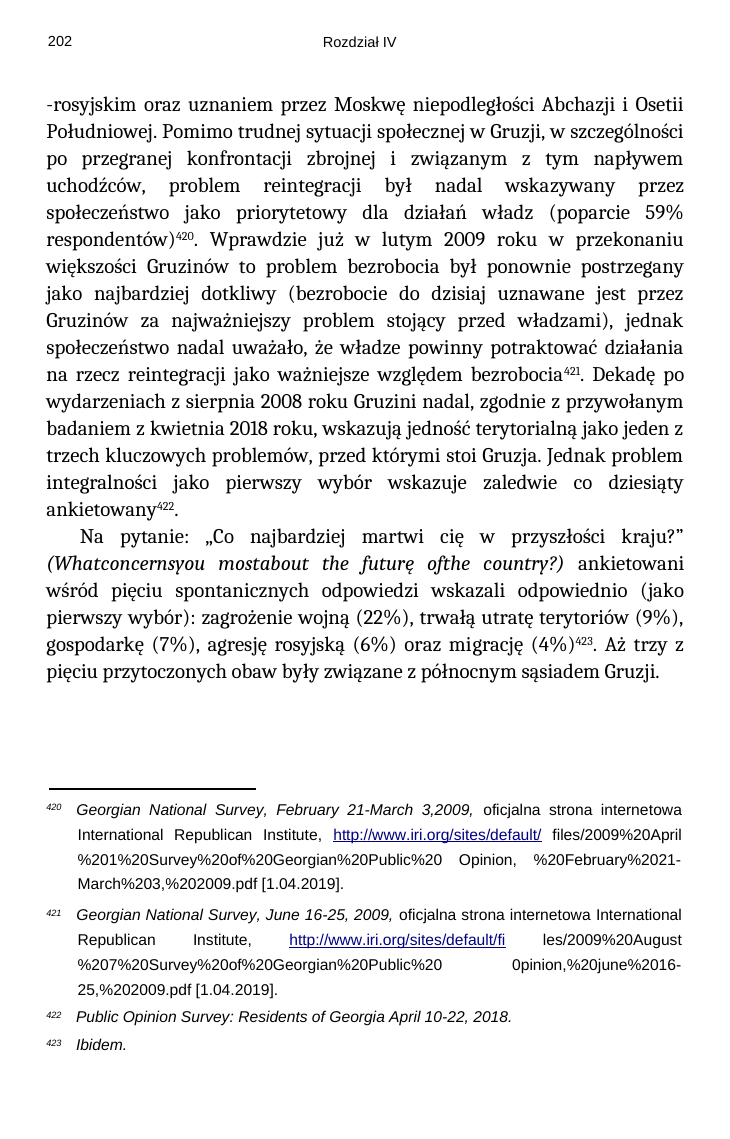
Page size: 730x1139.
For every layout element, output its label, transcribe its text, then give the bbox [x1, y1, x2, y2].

text 420 Georgian National Survey, February 21-March 3,2009, oficjalna strona interne­towa International Republican Institute, http://www.iri.org/sites/default/ files/2009%20April%201%20Survey%20of%20Georgian%20Public%20 Opinion, %20February%2021-March%203,%202009.pdf [1.04.2019]. [46, 801, 682, 893]
text 202 [48, 33, 78, 50]
text 423 Ibidem. [46, 1036, 682, 1054]
text -rosyjskim oraz uznaniem przez Moskwę niepodległości Abchazji i Osetii Południowej. Pomimo trudnej sytuacji społecznej w Gruzji, w szczególności po przegranej konfrontacji zbrojnej i związanym z tym napływem uchodźców, problem reintegracji był nadal wska­zywany przez społeczeństwo jako priorytetowy dla działań władz (poparcie 59% respondentów)420. Wprawdzie już w lutym 2009 roku w przekonaniu większości Gruzinów to problem bezrobocia był ponownie postrzegany jako najbardziej dotkliwy (bezrobocie do dzisiaj uznawane jest przez Gruzinów za najważniejszy problem stojący przed władzami), jednak społeczeństwo nadal uważało, że władze powinny potraktować działania na rzecz reintegracji jako ważniejsze względem bezrobocia421. Dekadę po wydarzeniach z sierpnia 2008 roku Gruzini nadal, zgodnie z przywołanym bada­niem z kwietnia 2018 roku, wskazują jedność terytorialną jako jeden z trzech kluczowych problemów, przed którymi stoi Gruzja. Jednak problem integralności jako pierwszy wybór wskazuje zaledwie co dziesiąty ankietowany422. [46, 93, 684, 521]
text 422 Public Opinion Survey: Residents of Georgia April 10-22, 2018. [46, 1008, 682, 1026]
text Rozdział IV [323, 34, 408, 51]
text 421 Georgian National Survey, June 16-25, 2009, oficjalna strona internetowa International Republican Institute, http://www.iri.org/sites/default/fi les/2009%20August%207%20Survey%20of%20Georgian%20Public%20 0pinion,%20june%2016-25,%202009.pdf [1.04.2019]. [46, 906, 682, 999]
text Na pytanie: „Co najbardziej martwi cię w przyszłości kraju?” (Whatconcernsyou mostabout the futurę ofthe country?) ankietowani wśród pięciu spontanicznych odpowiedzi wskazali odpowiednio (jako pierwszy wybór): zagrożenie wojną (22%), trwałą utratę terytoriów (9%), gospodarkę (7%), agresję rosyjską (6%) oraz mi­grację (4%)423. Aż trzy z pięciu przytoczonych obaw były związane z północnym sąsiadem Gruzji. [46, 524, 684, 683]
